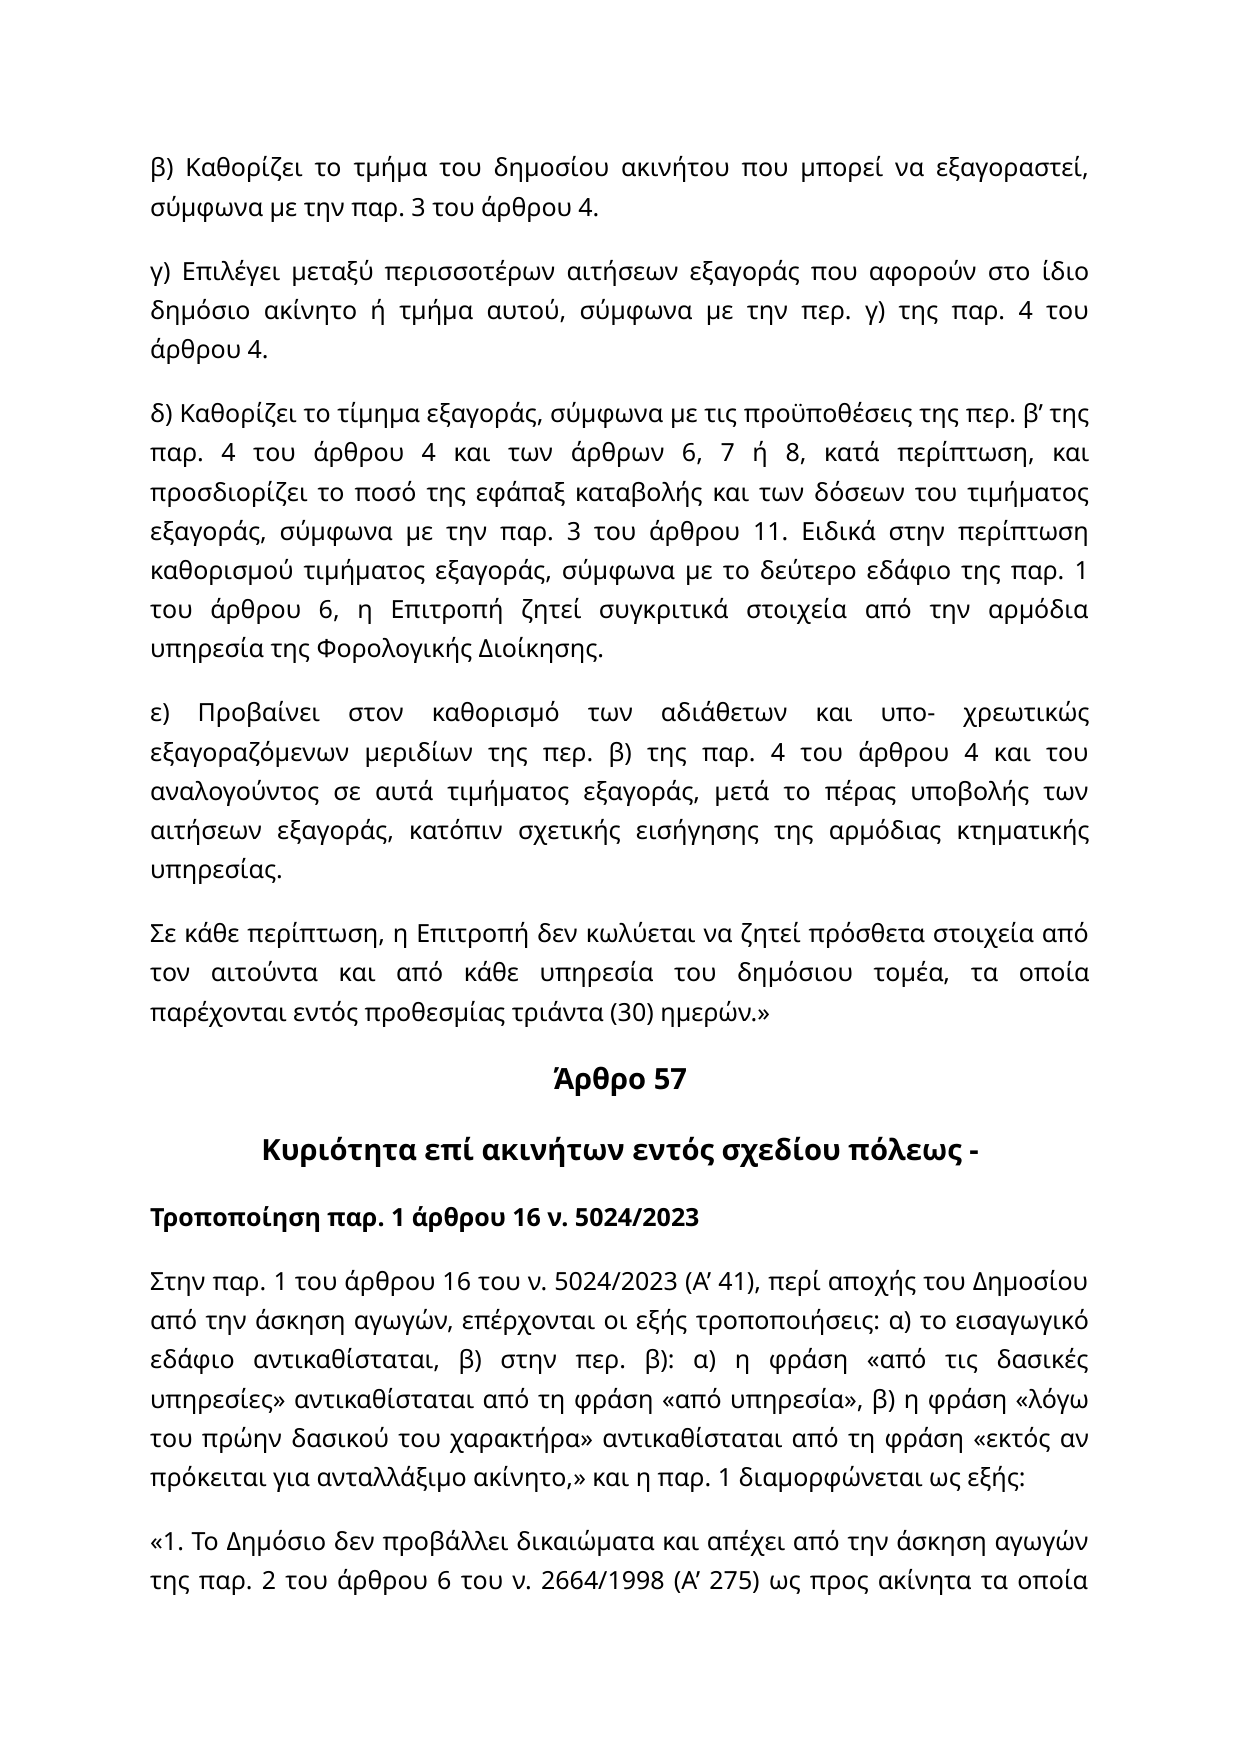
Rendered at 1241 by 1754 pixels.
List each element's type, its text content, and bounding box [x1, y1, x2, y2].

text β) Καθορίζει το τμήμα του δημοσίου ακινήτου που μπορεί να εξαγοραστεί, σύμφωνα με την παρ. 3 του άρθρου 4. [150, 150, 1090, 223]
text Τροποποίηση παρ. 1 άρθρου 16 ν. 5024/2023 [150, 1199, 1090, 1234]
text Σε κάθε περίπτωση, η Επιτροπή δεν κωλύεται να ζητεί πρόσθετα στοιχεία από τον αιτούντα και από κάθε υπηρεσία του δημόσιου τομέα, τα οποία παρέχονται εντός προθεσμίας τριάντα (30) ημερών.» [150, 916, 1090, 1028]
text γ) Επιλέγει μεταξύ περισσοτέρων αιτήσεων εξαγοράς που αφορούν στο ίδιο δημόσιο ακίνητο ή τμήμα αυτού, σύμφωνα με την περ. γ) της παρ. 4 του άρθρου 4. [150, 253, 1090, 366]
subtitle Κυριότητα επί ακινήτων εντός σχεδίου πόλεως - [150, 1129, 1090, 1169]
subtitle Άρθρο 57 [150, 1058, 1090, 1098]
text Στην παρ. 1 του άρθρου 16 του ν. 5024/2023 (Α’ 41), περί αποχής του Δημοσίου από την άσκηση αγωγών, επέρχονται οι εξής τροποποιήσεις: α) το εισαγωγικό εδάφιο αντικαθίσταται, β) στην περ. β): α) η φράση «από τις δασικές υπηρεσίες» αντικαθίσταται από τη φράση «από υπηρεσία», β) η φράση «λόγω του πρώην δασικού του χαρακτήρα» αντικαθίσταται από τη φράση «εκτός αν πρόκειται για ανταλλάξιμο ακίνητο,» και η παρ. 1 διαμορφώνεται ως εξής: [150, 1264, 1090, 1494]
text δ) Καθορίζει το τίμημα εξαγοράς, σύμφωνα με τις προϋποθέσεις της περ. β’ της παρ. 4 του άρθρου 4 και των άρθρων 6, 7 ή 8, κατά περίπτωση, και προσδιορίζει το ποσό της εφάπαξ καταβολής και των δόσεων του τιμήματος εξαγοράς, σύμφωνα με την παρ. 3 του άρθρου 11. Ειδικά στην περίπτωση καθορισμού τιμήματος εξαγοράς, σύμφωνα με το δεύτερο εδάφιο της παρ. 1 του άρθρου 6, η Επιτροπή ζητεί συγκριτικά στοιχεία από την αρμόδια υπηρεσία της Φορολογικής Διοίκησης. [150, 396, 1090, 665]
text ε) Προβαίνει στον καθορισμό των αδιάθετων και υπο- χρεωτικώς εξαγοραζόμενων μεριδίων της περ. β) της παρ. 4 του άρθρου 4 και του αναλογούντος σε αυτά τιμήματος εξαγοράς, μετά το πέρας υποβολής των αιτήσεων εξαγοράς, κατόπιν σχετικής εισήγησης της αρμόδιας κτηματικής υπηρεσίας. [150, 695, 1090, 886]
text «1. Το Δημόσιο δεν προβάλλει δικαιώματα και απέχει από την άσκηση αγωγών της παρ. 2 του άρθρου 6 του ν. 2664/1998 (Α’ 275) ως προς ακίνητα τα οποία [150, 1524, 1090, 1597]
